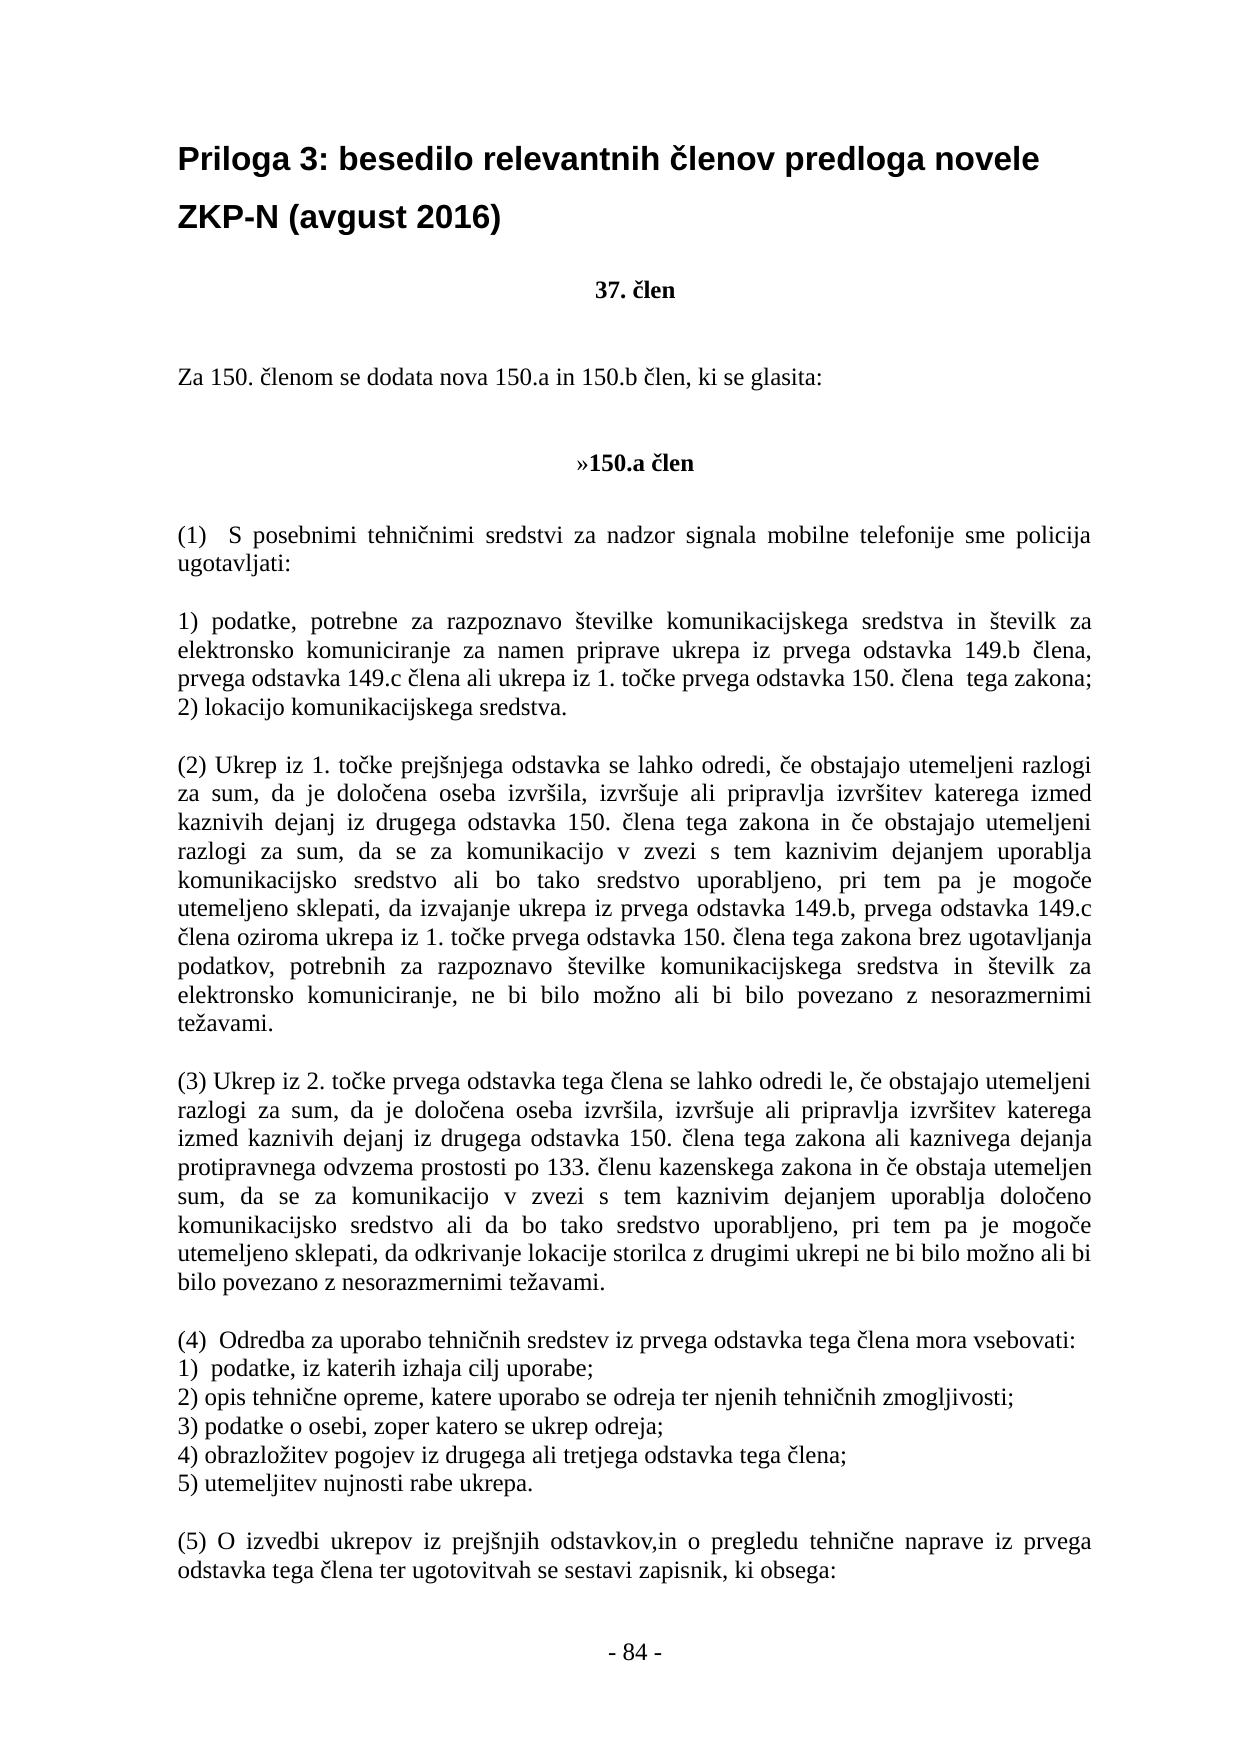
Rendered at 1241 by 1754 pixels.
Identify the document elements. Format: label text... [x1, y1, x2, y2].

text (5) O izvedbi ukrepov iz prejšnjih odstavkov,in o pregledu tehnične naprave iz prvega odstavka tega člena ter ugotovitvah se sestavi zapisnik, ki obsega: [177, 1526, 1093, 1583]
text (4) Odredba za uporabo tehničnih sredstev iz prvega odstavka tega člena mora vsebovati: [177, 1325, 1093, 1353]
text 4) obrazložitev pogojev iz drugega ali tretjega odstavka tega člena; [177, 1440, 1093, 1468]
text 1) podatke, iz katerih izhaja cilj uporabe; [177, 1353, 1093, 1382]
text Za 150. členom se dodata nova 150.a in 150.b člen, ki se glasita: [177, 362, 1093, 390]
text 1) podatke, potrebne za razpoznavo številke komunikacijskega sredstva in številk za elektronsko komuniciranje za namen priprave ukrepa iz prvega odstavka 149.b člena, prvega odstavka 149.c člena ali ukrepa iz 1. točke prvega odstavka 150. člena tega zakona; [177, 606, 1093, 692]
text 2) opis tehnične opreme, katere uporabo se odreja ter njenih tehničnih zmogljivosti; [177, 1382, 1093, 1411]
text 2) lokacijo komunikacijskega sredstva. [177, 692, 1093, 721]
subtitle Priloga 3: besedilo relevantnih členov predloga novele ZKP-N (avgust 2016) [177, 139, 1093, 235]
text 5) utemeljitev nujnosti rabe ukrepa. [177, 1468, 1093, 1497]
text (1) S posebnimi tehničnimi sredstvi za nadzor signala mobilne telefonije sme policija ugotavljati: [177, 520, 1093, 577]
text (2) Ukrep iz 1. točke prejšnjega odstavka se lahko odredi, če obstajajo utemeljeni razlogi za sum, da je določena oseba izvršila, izvršuje ali pripravlja izvršitev katerega izmed kaznivih dejanj iz drugega odstavka 150. člena tega zakona in če obstajajo utemeljeni razlogi za sum, da se za komunikacijo v zvezi s tem kaznivim dejanjem uporablja komunikacijsko sredstvo ali bo tako sredstvo uporabljeno, pri tem pa je mogoče utemeljeno sklepati, da izvajanje ukrepa iz prvega odstavka 149.b, prvega odstavka 149.c člena oziroma ukrepa iz 1. točke prvega odstavka 150. člena tega zakona brez ugotavljanja podatkov, potrebnih za razpoznavo številke komunikacijskega sredstva in številk za elektronsko komuniciranje, ne bi bilo možno ali bi bilo povezano z nesorazmernimi težavami. [177, 750, 1093, 1037]
text 3) podatke o osebi, zoper katero se ukrep odreja; [177, 1411, 1093, 1440]
text (3) Ukrep iz 2. točke prvega odstavka tega člena se lahko odredi le, če obstajajo utemeljeni razlogi za sum, da je določena oseba izvršila, izvršuje ali pripravlja izvršitev katerega izmed kaznivih dejanj iz drugega odstavka 150. člena tega zakona ali kaznivega dejanja protipravnega odvzema prostosti po 133. členu kazenskega zakona in če obstaja utemeljen sum, da se za komunikacijo v zvezi s tem kaznivim dejanjem uporablja določeno komunikacijsko sredstvo ali da bo tako sredstvo uporabljeno, pri tem pa je mogoče utemeljeno sklepati, da odkrivanje lokacije storilca z drugimi ukrepi ne bi bilo možno ali bi bilo povezano z nesorazmernimi težavami. [177, 1066, 1093, 1296]
text 37. člen [177, 275, 1093, 304]
text »150.a člen [177, 448, 1093, 477]
